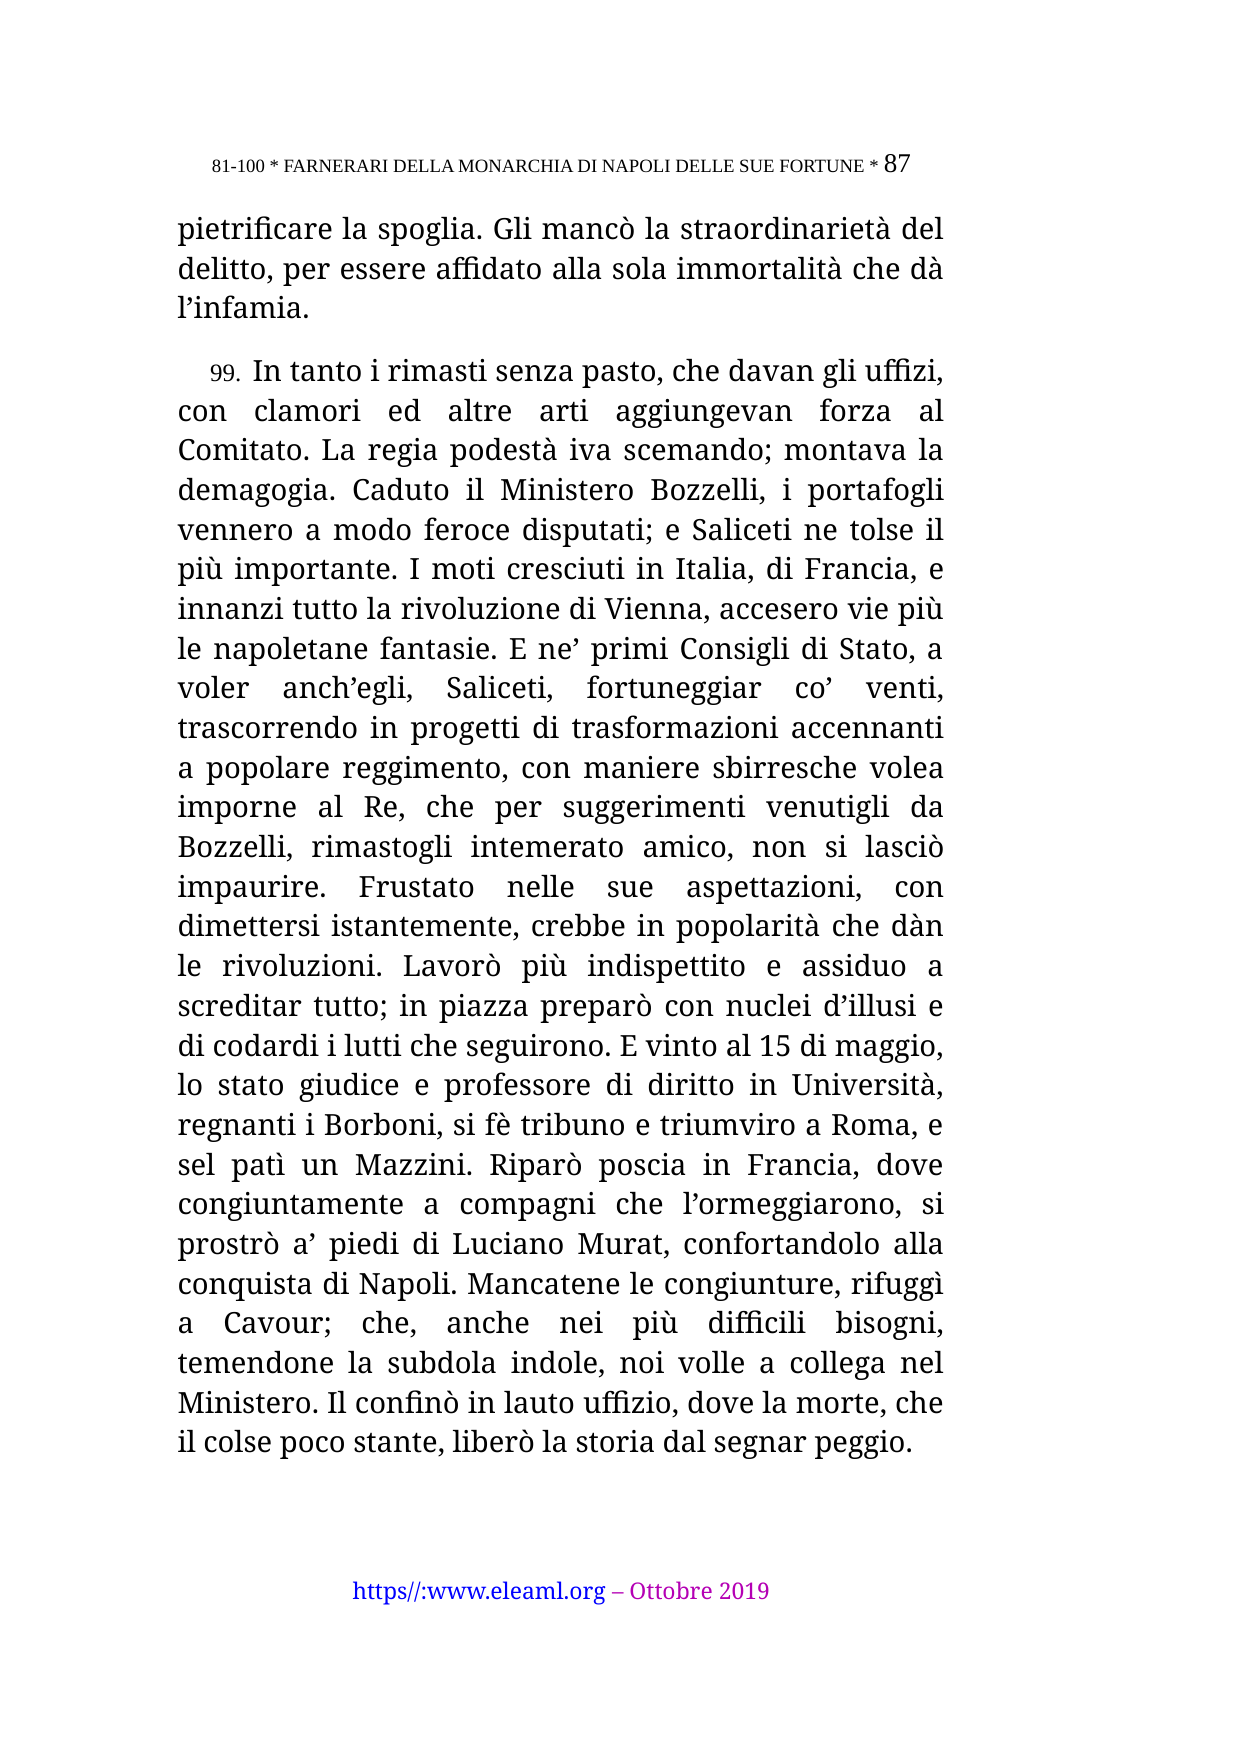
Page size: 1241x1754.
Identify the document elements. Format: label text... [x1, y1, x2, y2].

list In tanto i rimasti senza pasto, che davan gli uffizi, con clamori ed altre arti aggiungevan forza al Comitato. La regia podestà iva scemando; montava la demagogia. Caduto il Ministero Bozzelli, i portafogli vennero a modo feroce disputati; e Saliceti ne tolse il più importante. I moti cresciuti in Italia, di Francia, e innanzi tutto la rivoluzione di Vienna, accesero vie più le napoletane fantasie. E ne’ primi Consigli di Stato, a voler anch’egli, Saliceti, fortuneggiar co’ venti, trascorrendo in progetti di trasformazioni accennanti a popolare reggimento, con maniere sbirresche volea imporne al Re, che per suggerimenti venutigli da Bozzelli, rimastogli intemerato amico, non si lasciò impaurire. Frustato nelle sue aspettazioni, con dimettersi istantemente, crebbe in popolarità che dàn le rivoluzioni. Lavorò più indispettito e assiduo a screditar tutto; in piazza preparò con nuclei d’illusi e di codardi i lutti che seguirono. E vinto al 15 di maggio, lo stato giudice e professore di diritto in Università, regnanti i Borboni, si fè tribuno e triumviro a Roma, e sel patì un Mazzini. Riparò poscia in Francia, dove congiuntamente a compagni che l’ormeggiarono, si prostrò a’ piedi di Luciano Murat, confortandolo alla conquista di Napoli. Mancatene le congiunture, rifuggì a Cavour; che, anche nei più difficili bisogni, temendone la subdola indole, noi volle a collega nel Ministero. Il confinò in lauto uffizio, dove la morte, che il colse poco stante, liberò la storia dal segnar peggio. [177, 350, 945, 1461]
list pietrificare la spoglia. Gli mancò la straordinarietà del delitto, per essere affidato alla sola immortalità che dà l’infamia. [177, 208, 945, 327]
